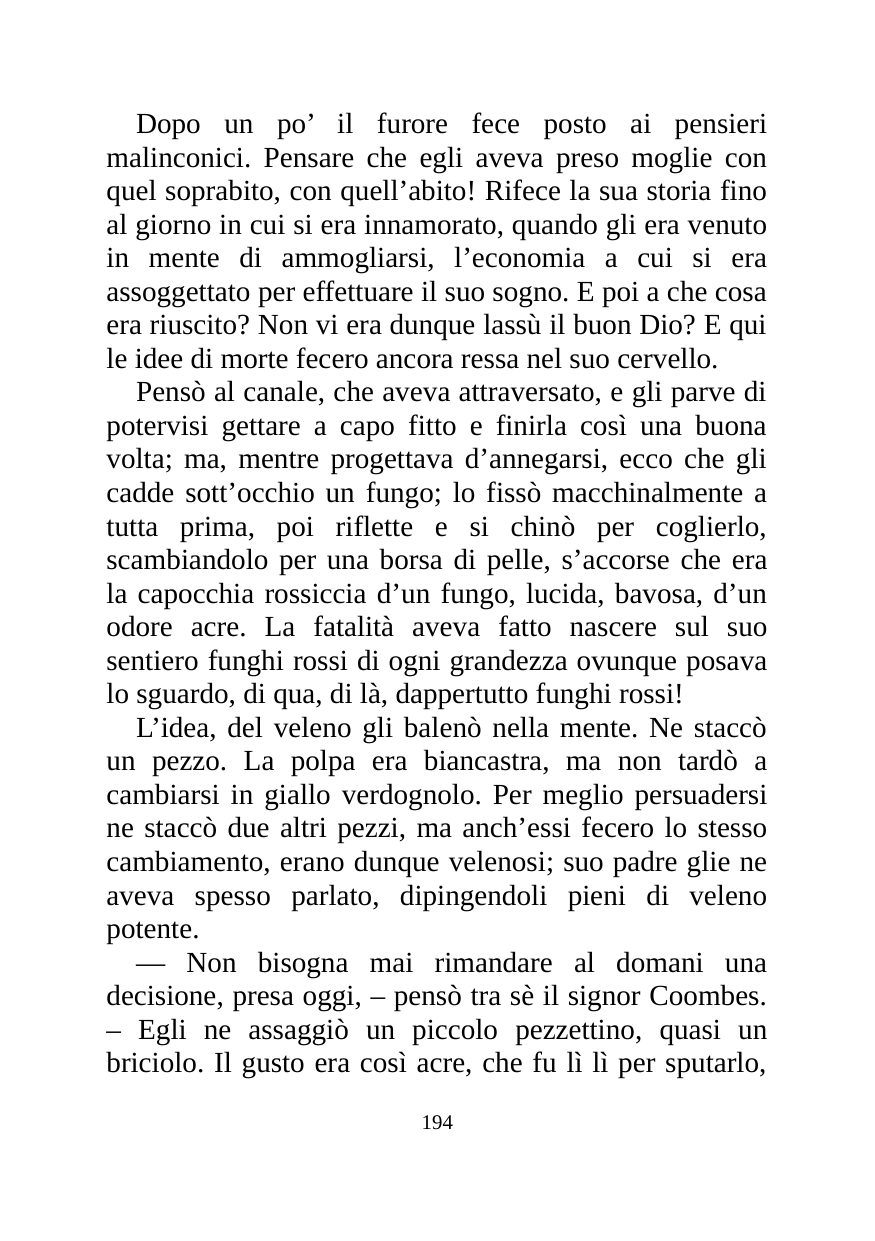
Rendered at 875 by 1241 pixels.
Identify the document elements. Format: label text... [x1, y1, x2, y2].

text Pensò al canale, che aveva attraversato, e gli parve di potervisi gettare a capo fitto e finirla così una buona volta; ma, mentre progettava d’annegarsi, ecco che gli cadde sott’occhio un fungo; lo fissò macchinalmente a tutta prima, poi riflette e si chinò per coglierlo, scambiandolo per una borsa di pelle, s’accorse che era la capocchia rossiccia d’un fungo, lucida, bavosa, d’un odore acre. La fatalità aveva fatto nascere sul suo sentiero funghi rossi di ogni grandezza ovunque posava lo sguardo, di qua, di là, dappertutto funghi rossi! [106, 374, 768, 710]
text L’idea, del veleno gli balenò nella mente. Ne staccò un pezzo. La polpa era biancastra, ma non tardò a cambiarsi in giallo verdognolo. Per meglio persuadersi ne staccò due altri pezzi, ma anch’essi fecero lo stesso cambiamento, erano dunque velenosi; suo padre glie ne aveva spesso parlato, dipingendoli pieni di veleno potente. [106, 710, 768, 945]
text — Non bisogna mai rimandare al domani una decisione, presa oggi, – pensò tra sè il signor Coombes. – Egli ne assaggiò un piccolo pezzettino, quasi un briciolo. Il gusto era così acre, che fu lì lì per sputarlo, [106, 945, 768, 1079]
text Dopo un po’ il furore fece posto ai pensieri malinconici. Pensare che egli aveva preso moglie con quel soprabito, con quell’abito! Rifece la sua storia fino al giorno in cui si era innamorato, quando gli era venuto in mente di ammogliarsi, l’economia a cui si era assoggettato per effettuare il suo sogno. E poi a che cosa era riuscito? Non vi era dunque lassù il buon Dio? E qui le idee di morte fecero ancora ressa nel suo cervello. [106, 106, 768, 374]
